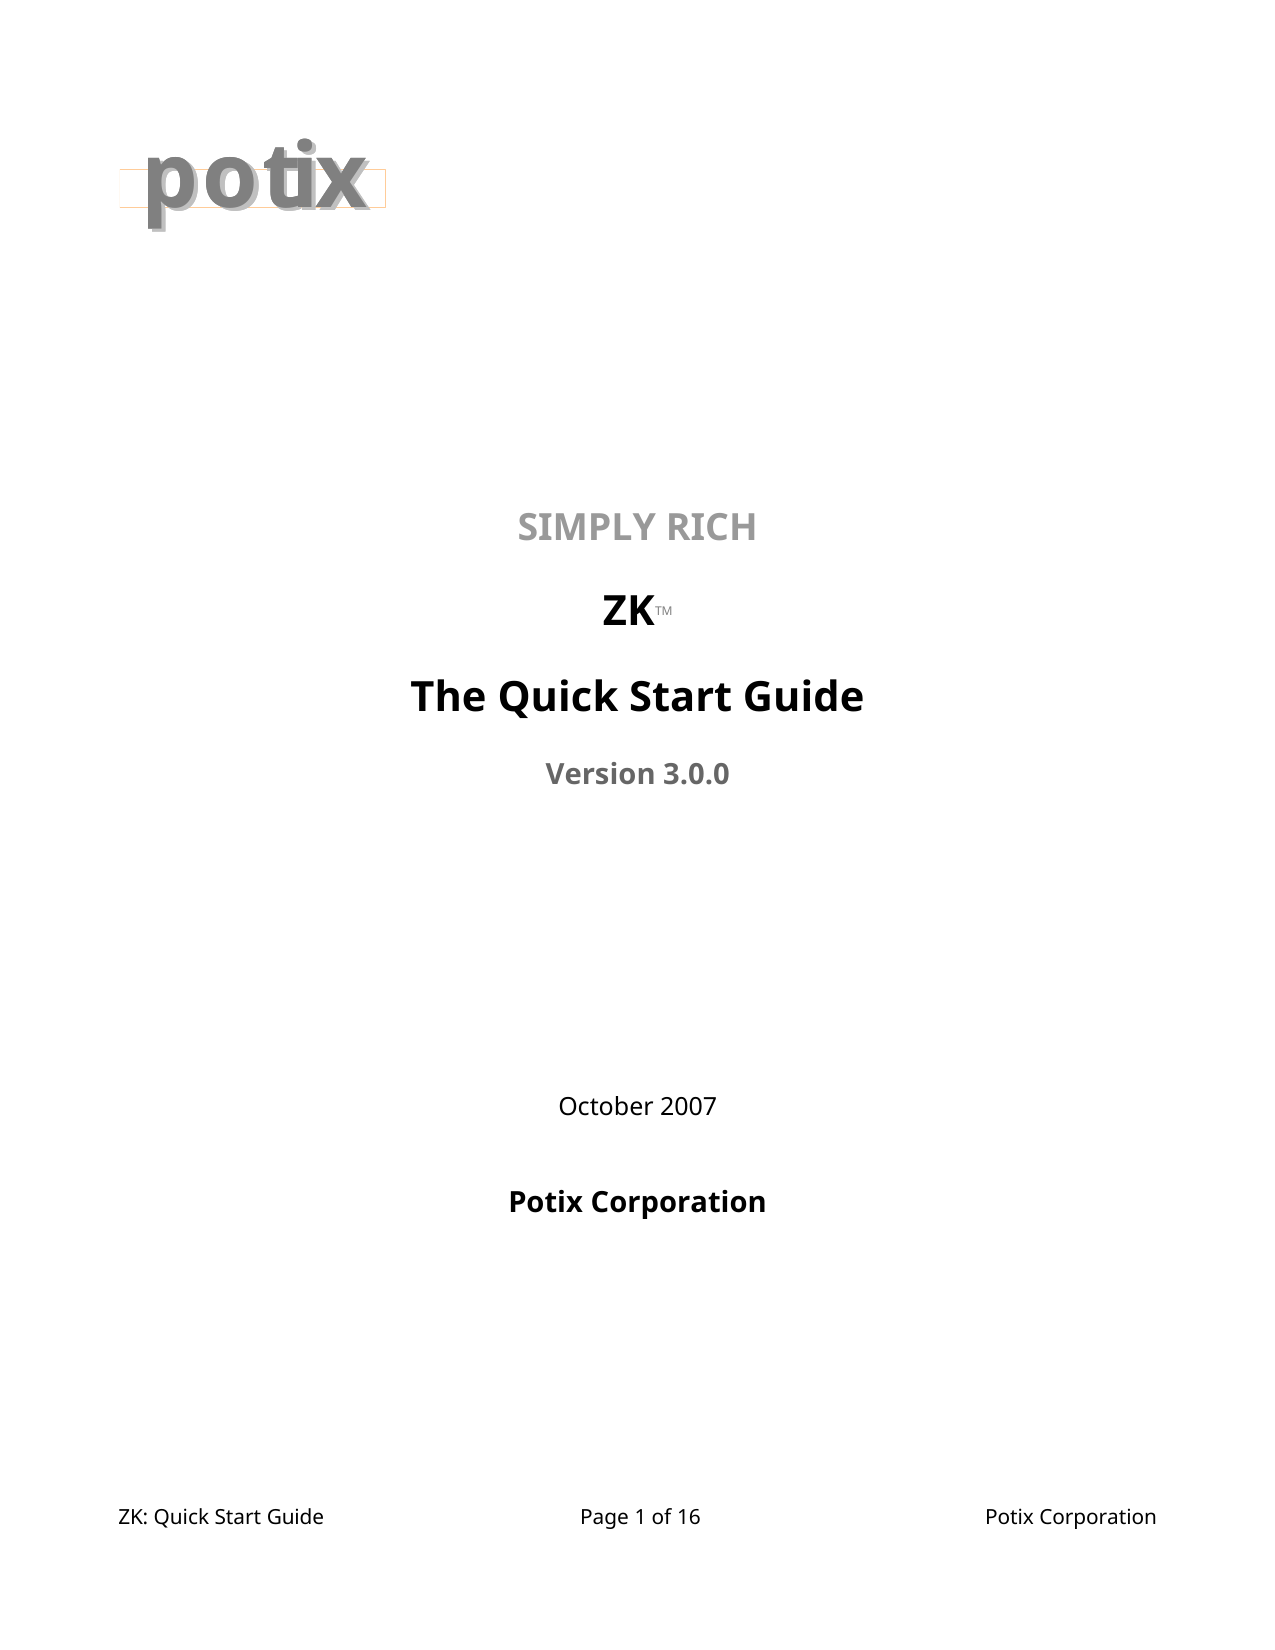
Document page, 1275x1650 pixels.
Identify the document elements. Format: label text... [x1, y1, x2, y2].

text SIMPLY RICH [118, 500, 1157, 551]
text October 2007 [118, 1088, 1157, 1122]
text ZKTM [118, 580, 1157, 637]
text The Quick Start Guide [118, 667, 1157, 724]
text Version 3.0.0 [118, 753, 1157, 793]
text Potix Corporation [118, 1181, 1157, 1221]
